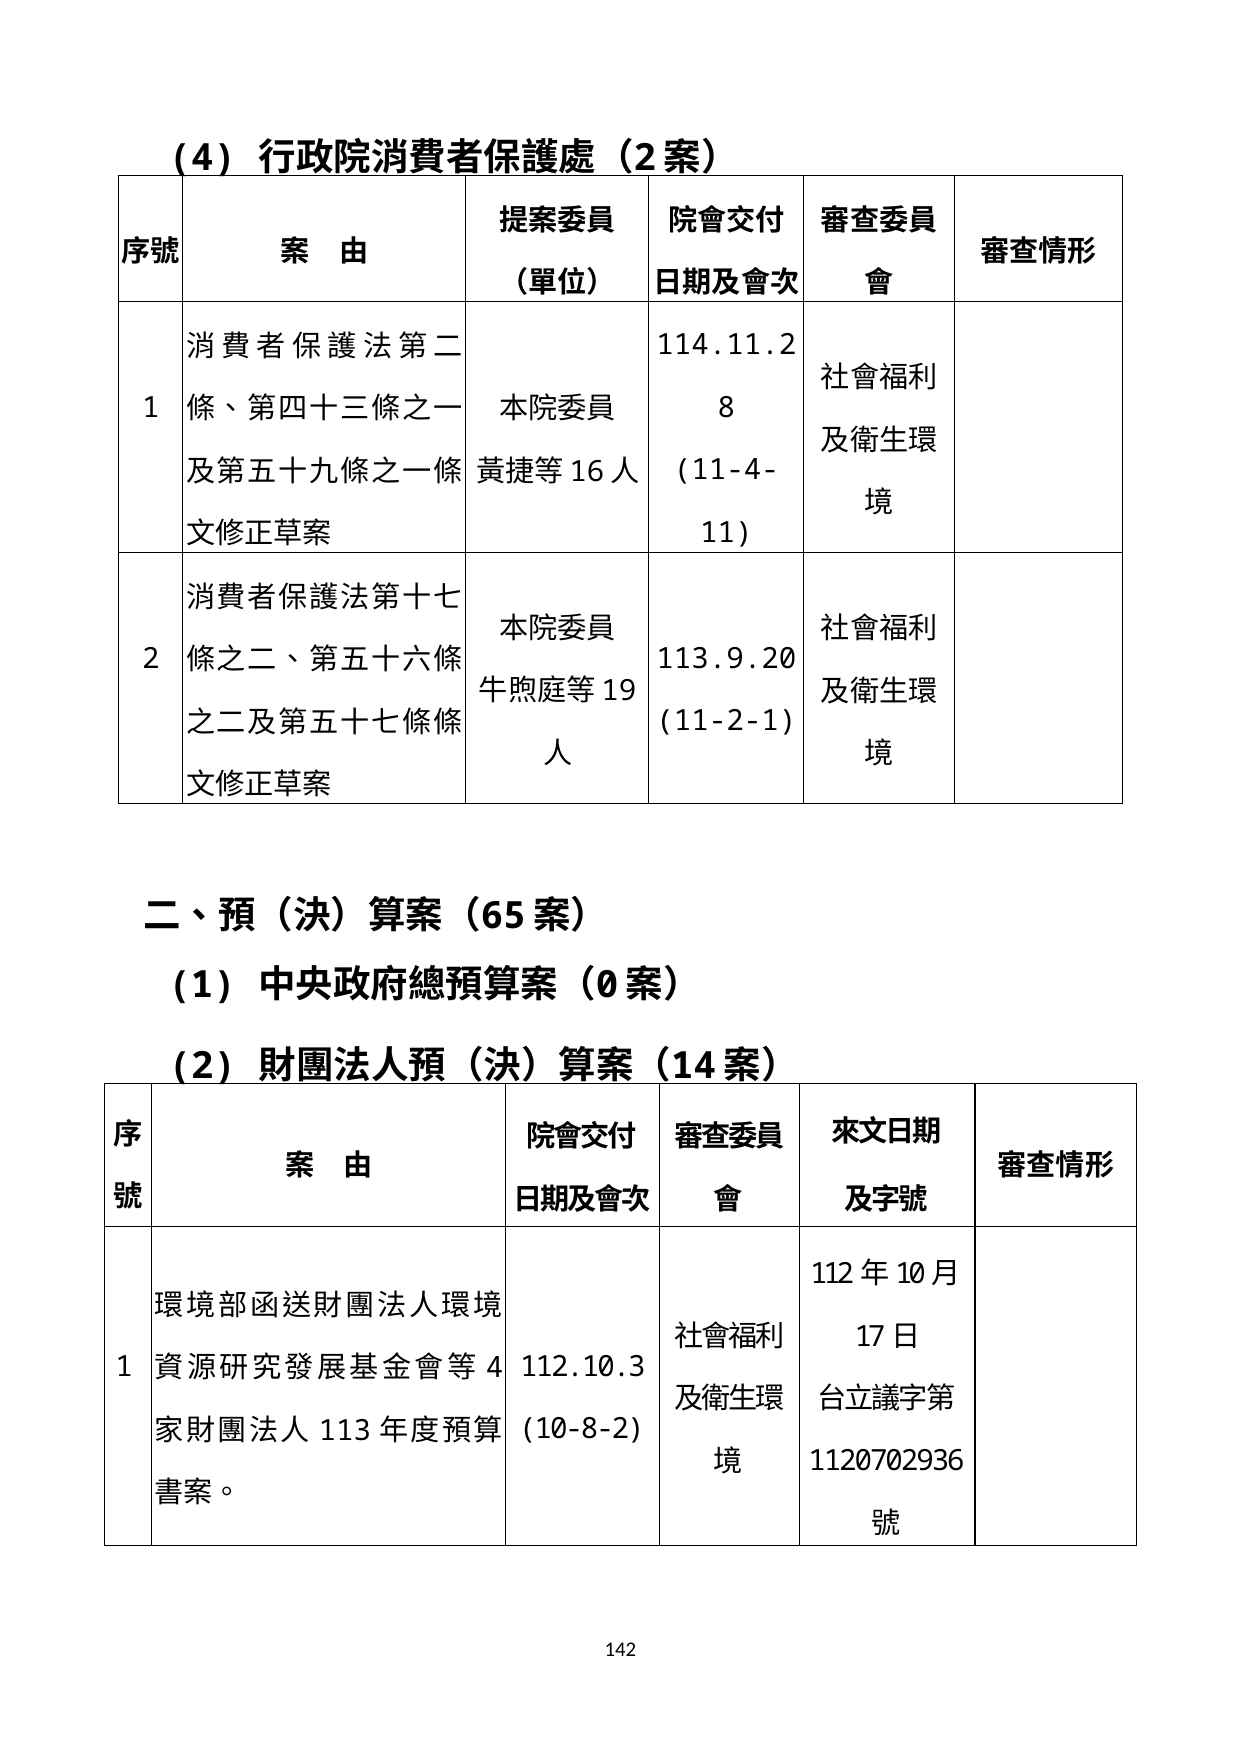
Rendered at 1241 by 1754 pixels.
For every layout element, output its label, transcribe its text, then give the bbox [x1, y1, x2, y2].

table_header 審查委員會 [804, 176, 954, 301]
table_header 序號 [105, 1084, 151, 1226]
table_header 審查情形 [955, 176, 1122, 301]
table_cell 社會福利及衛生環境 [804, 302, 954, 552]
table_header 案 由 [183, 176, 465, 301]
table_cell 本院委員 黃捷等16人 [466, 302, 648, 552]
table_cell 112.10.3 (10-8-2) [506, 1227, 659, 1545]
table_cell 社會福利及衛生環境 [660, 1227, 799, 1545]
table_cell 114.11.28 (11-4-11) [649, 302, 803, 552]
table_cell [119, 302, 182, 552]
subtitle 二、預（決）算案（65案） [143, 885, 1122, 939]
table_cell 本院委員 牛煦庭等19人 [466, 553, 648, 803]
table_header 案 由 [152, 1084, 505, 1226]
table_header 提案委員 （單位） [466, 176, 648, 301]
table_cell [955, 553, 1122, 803]
subtitle 中央政府總預算案（0案） [168, 939, 1122, 1002]
table_header 審查委員會 [660, 1084, 799, 1226]
table_header 院會交付 日期及會次 [649, 176, 803, 301]
list 行政院消費者保護處（2案） [168, 112, 1122, 175]
table_header 審查情形 [976, 1084, 1136, 1226]
table_cell [119, 553, 182, 803]
table_cell 環境部函送財團法人環境資源研究發展基金會等4家財團法人113年度預算書案。 [152, 1227, 505, 1545]
table_cell 消費者保護法第二條、第四十三條之一及第五十九條之一條文修正草案 [183, 302, 465, 552]
table_cell [955, 302, 1122, 552]
table_cell [976, 1227, 1136, 1545]
table_cell [105, 1227, 151, 1545]
table_cell 113.9.20 (11-2-1) [649, 553, 803, 803]
table_cell 112年10月17日 台立議字第1120702936號 [800, 1227, 974, 1545]
table_cell 社會福利及衛生環境 [804, 553, 954, 803]
table_cell 消費者保護法第十七條之二、第五十六條之二及第五十七條條文修正草案 [183, 553, 465, 803]
table_header 序號 [119, 176, 182, 301]
table_header 來文日期 及字號 [800, 1084, 974, 1226]
list 財團法人預（決）算案（14案） [168, 1021, 1122, 1083]
table_header 院會交付 日期及會次 [506, 1084, 659, 1226]
